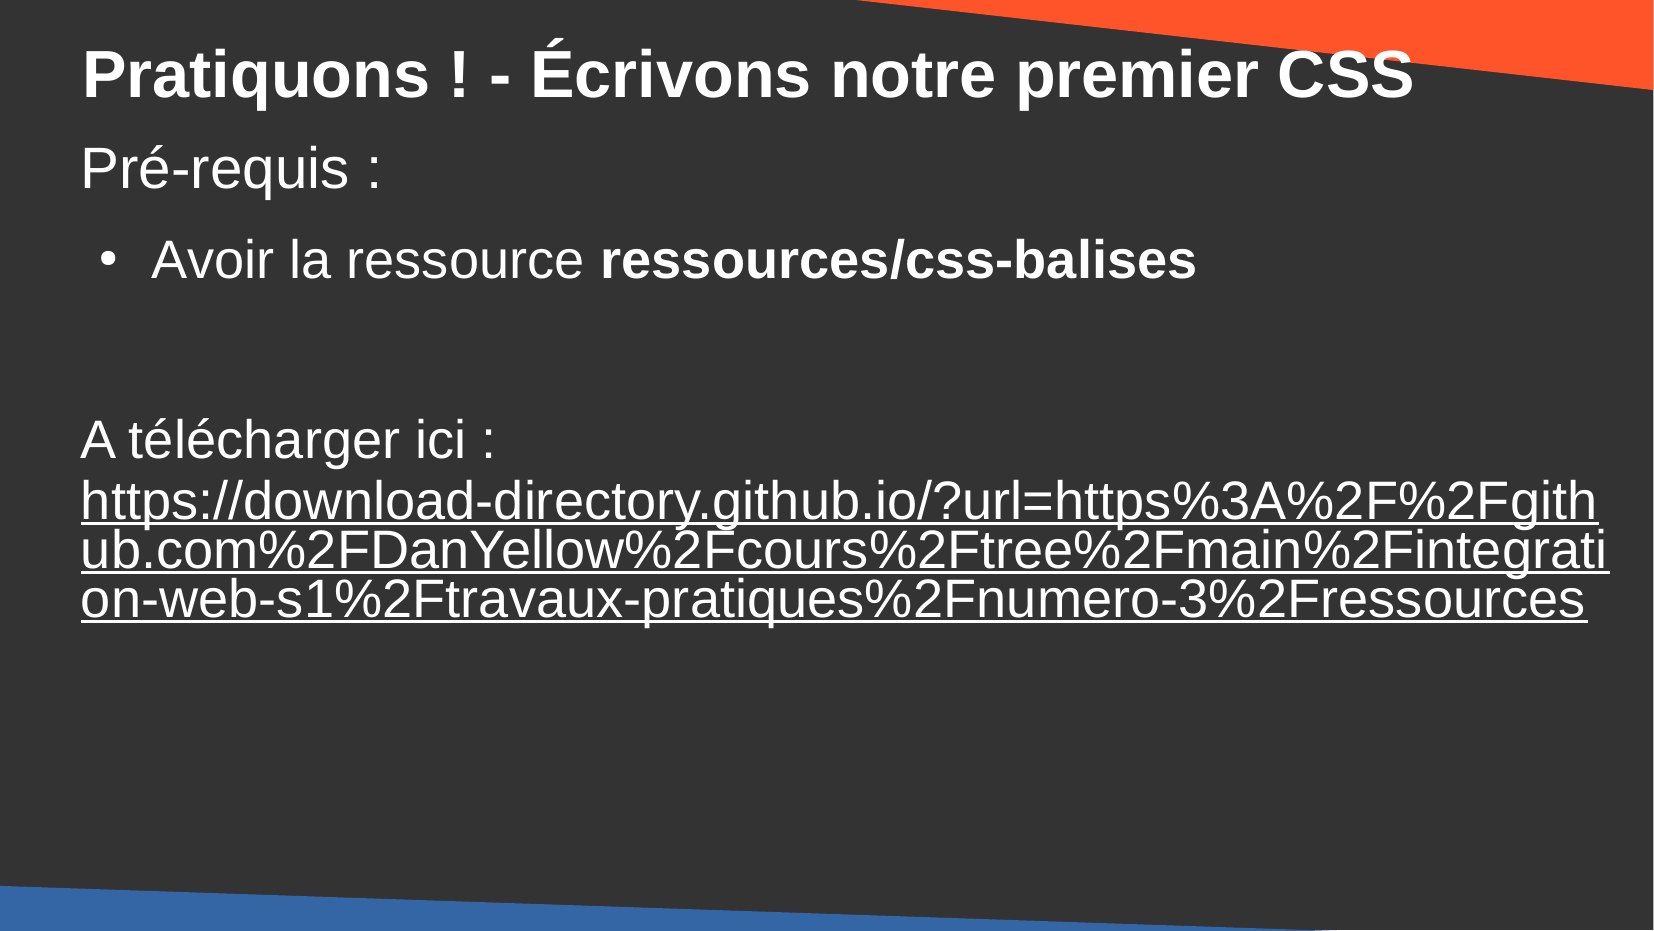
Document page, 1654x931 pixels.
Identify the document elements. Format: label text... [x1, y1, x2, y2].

text_box [0, 885, 1337, 931]
text_box [855, 0, 1654, 91]
list Pré-requis : Avoir la ressource ressources/css-balises A télécharger ici : https://download-directory.github.io/?url=https%3A%2F%2Fgithub.com%2FDanYellow%2Fcours%2Ftree%2Fmain%2Fintegration-web-s1%2Ftravaux-pratiques%2Fnumero-3%2Fressources [80, 135, 1620, 721]
title Pratiquons ! - Écrivons notre premier CSS [82, 37, 1571, 114]
